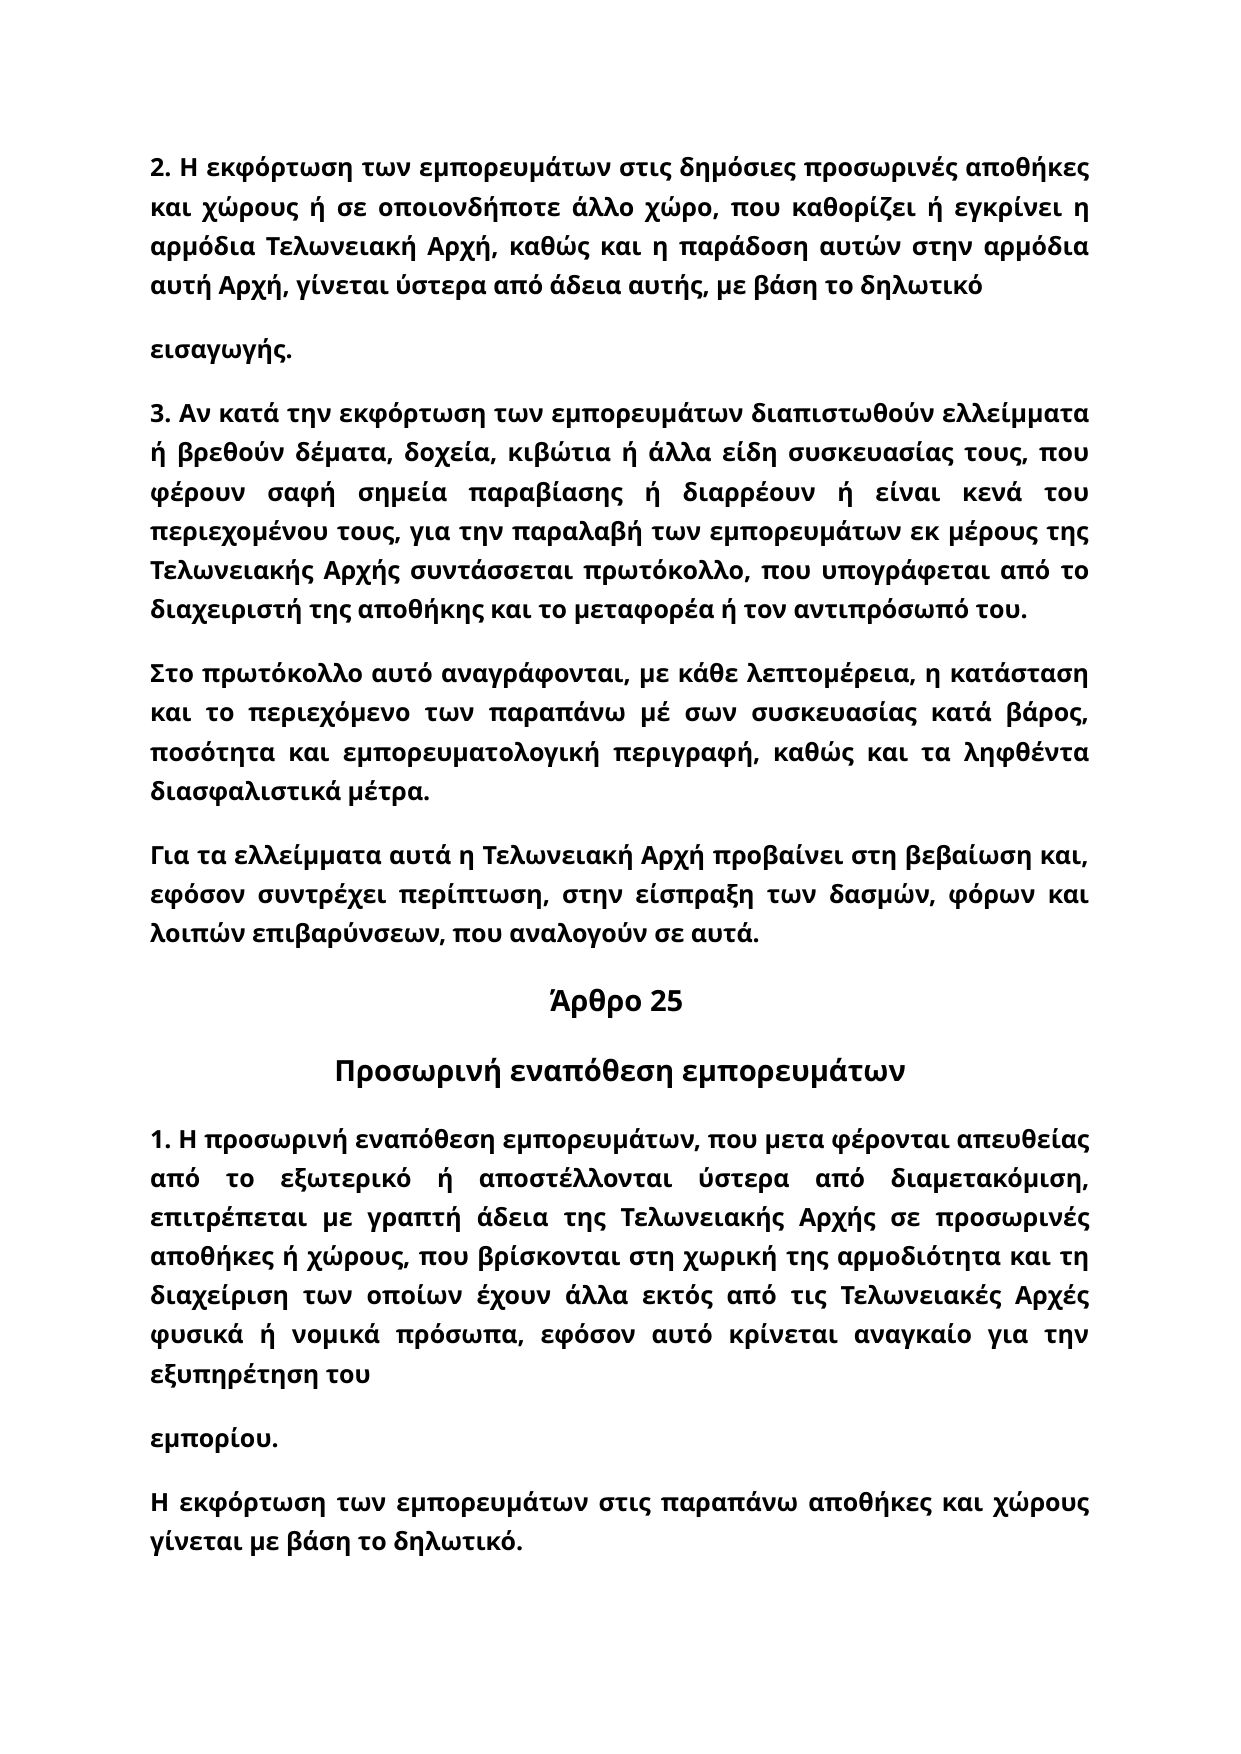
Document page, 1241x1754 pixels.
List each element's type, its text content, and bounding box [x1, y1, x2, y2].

text 2. Η εκφόρτωση των εμπορευμάτων στις δημόσιες προσωρινές αποθήκες και χώρους ή σε οποιονδήποτε άλλο χώρο, που καθορίζει ή εγκρίνει η αρμόδια Τελωνειακή Αρχή, καθώς και η παράδοση αυτών στην αρμόδια αυτή Αρχή, γίνεται ύστερα από άδεια αυτής, με βάση το δηλωτικό [150, 150, 1090, 302]
text εμπορίου. [150, 1420, 1090, 1454]
text 3. Αν κατά την εκφόρτωση των εμπορευμάτων διαπιστωθούν ελλείμματα ή βρεθούν δέματα, δοχεία, κιβώτια ή άλλα είδη συσκευασίας τους, που φέρουν σαφή σημεία παραβίασης ή διαρρέουν ή είναι κενά του περιεχομένου τους, για την παραλαβή των εμπορευμάτων εκ μέρους της Τελωνειακής Αρχής συντάσσεται πρωτόκολλο, που υπογράφεται από το διαχειριστή της αποθήκης και το μεταφορέα ή τον αντιπρόσωπό του. [150, 396, 1090, 626]
text εισαγωγής. [150, 332, 1090, 366]
subtitle Άρθρο 25 [150, 980, 1090, 1020]
text Στο πρωτόκολλο αυτό αναγράφονται, με κάθε λεπτομέρεια, η κατάσταση και το περιεχόμενο των παραπάνω μέ σων συσκευασίας κατά βάρος, ποσότητα και εμπορευματολογική περιγραφή, καθώς και τα ληφθέντα διασφαλιστικά μέτρα. [150, 656, 1090, 807]
text Η εκφόρτωση των εμπορευμάτων στις παραπάνω αποθήκες και χώρους γίνεται με βάση το δηλωτικό. [150, 1484, 1090, 1558]
text Για τα ελλείμματα αυτά η Τελωνειακή Αρχή προβαίνει στη βεβαίωση και, εφόσον συντρέχει περίπτωση, στην είσπραξη των δασμών, φόρων και λοιπών επιβαρύνσεων, που αναλογούν σε αυτά. [150, 837, 1090, 950]
text 1. Η προσωρινή εναπόθεση εμπορευμάτων, που μετα φέρονται απευθείας από το εξωτερικό ή αποστέλλονται ύστερα από διαμετακόμιση, επιτρέπεται με γραπτή άδεια της Τελωνειακής Αρχής σε προσωρινές αποθήκες ή χώρους, που βρίσκονται στη χωρική της αρμοδιότητα και τη διαχείριση των οποίων έχουν άλλα εκτός από τις Τελωνειακές Αρχές φυσικά ή νομικά πρόσωπα, εφόσον αυτό κρίνεται αναγκαίο για την εξυπηρέτηση του [150, 1121, 1090, 1390]
subtitle Προσωρινή εναπόθεση εμπορευμάτων [150, 1051, 1090, 1090]
